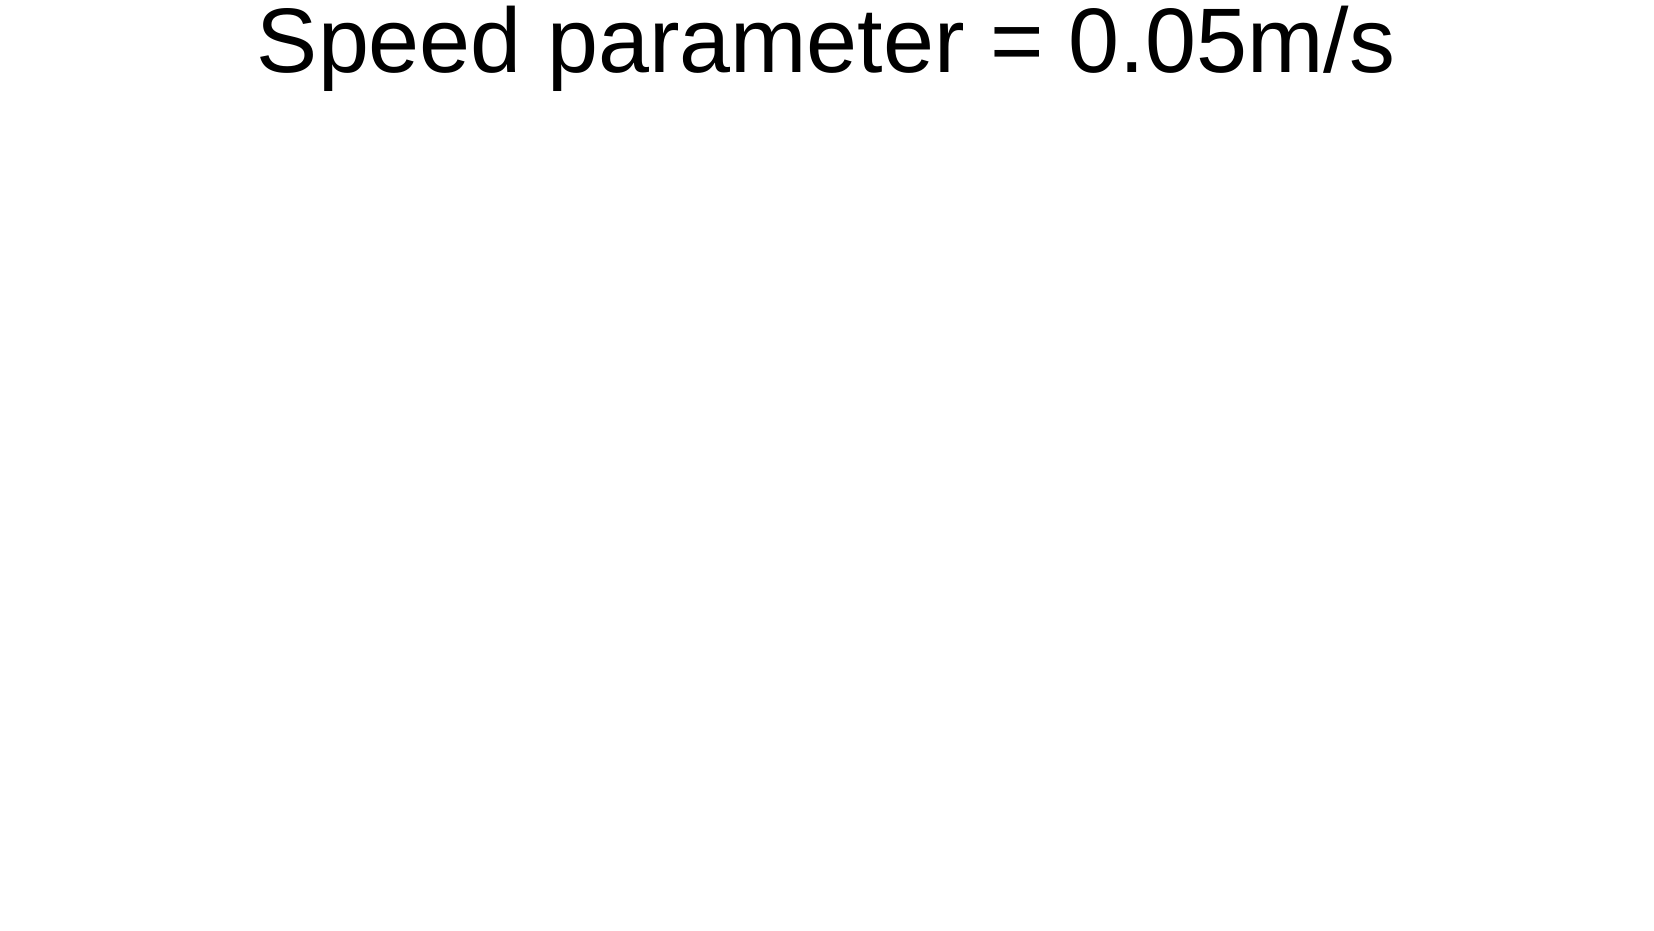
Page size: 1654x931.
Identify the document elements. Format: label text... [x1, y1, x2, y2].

title Speed parameter = 0.05m/s [82, 0, 1571, 119]
